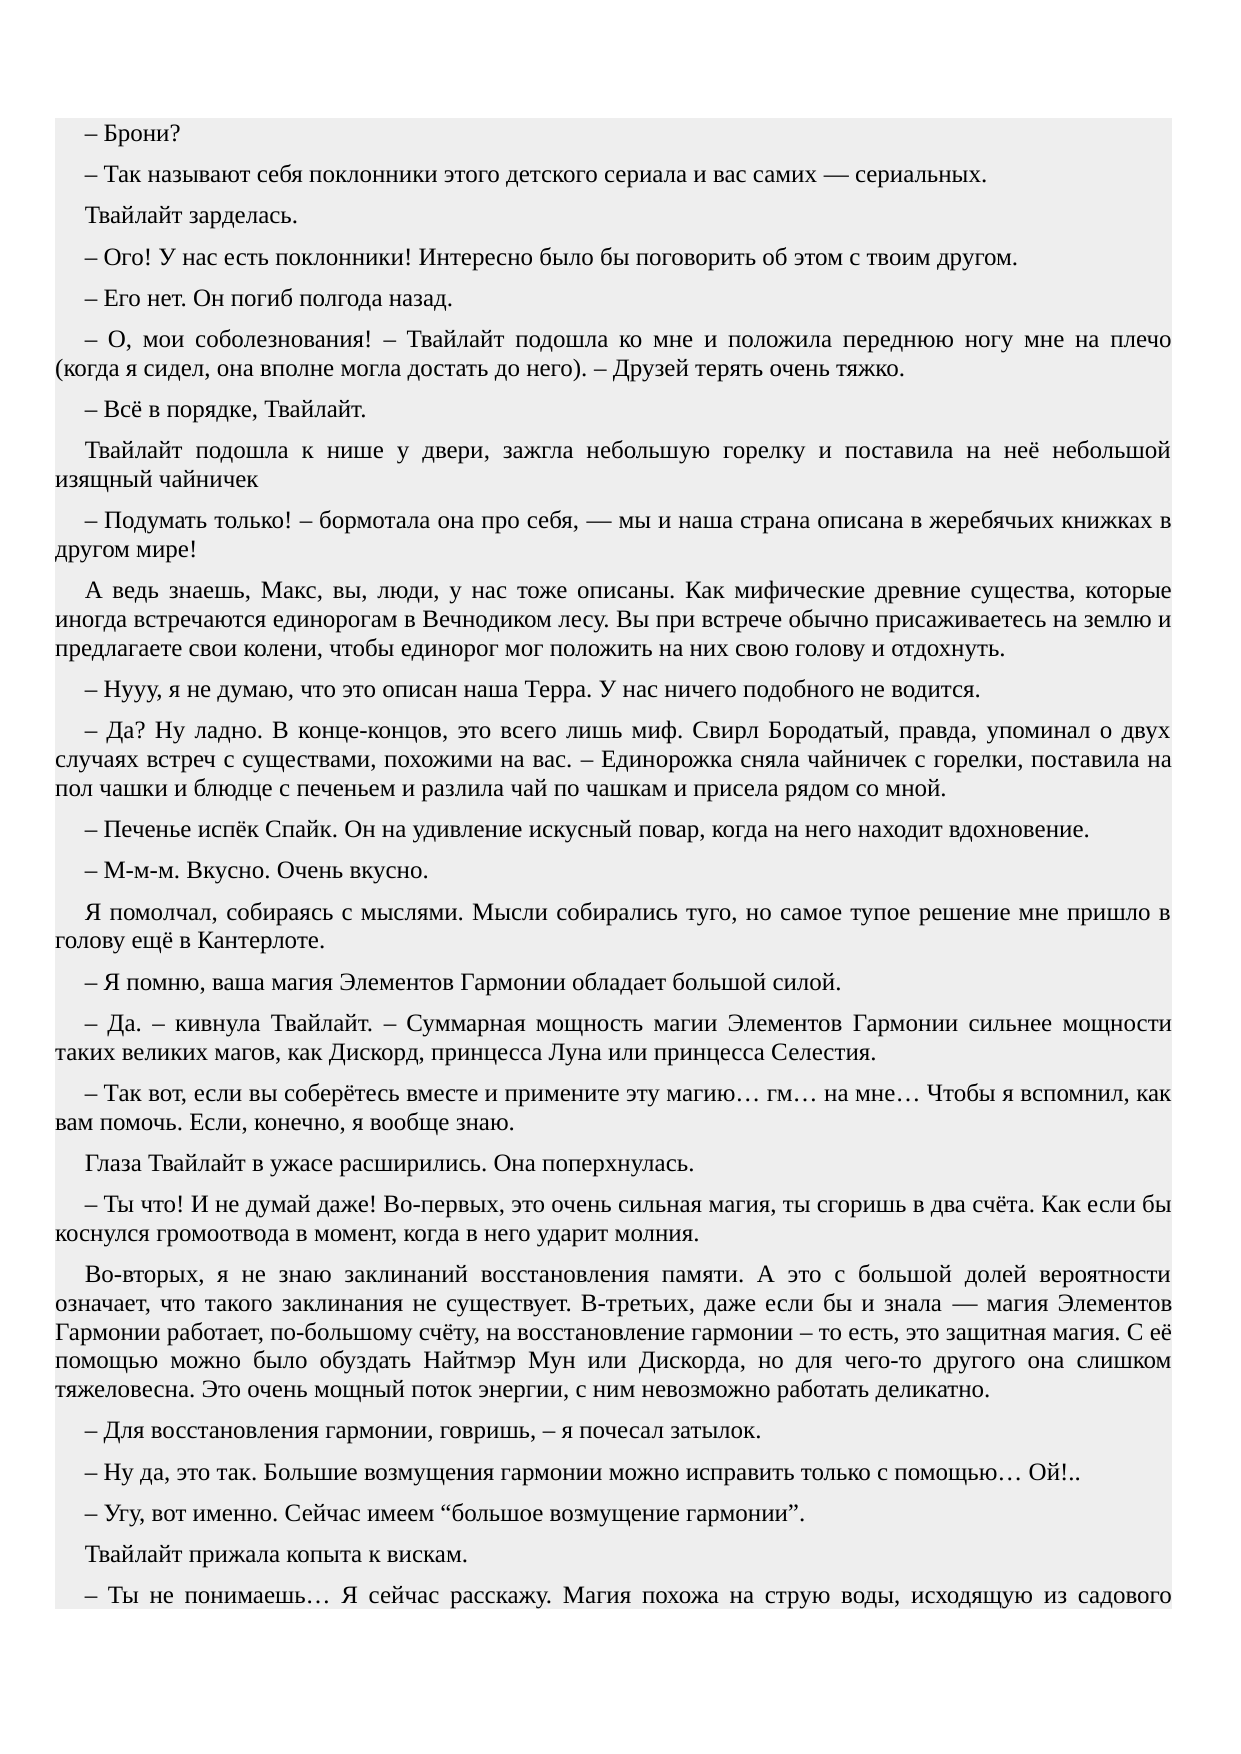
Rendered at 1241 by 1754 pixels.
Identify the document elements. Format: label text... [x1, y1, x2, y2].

text – Нууу, я не думаю, что это описан наша Терра. У нас ничего подобного не водится. [55, 674, 1172, 703]
text – Да? Ну ладно. В конце-концов, это всего лишь миф. Свирл Бородатый, правда, упоминал о двух случаях встреч с существами, похожими на вас. – Единорожка сняла чайничек с горелки, поставила на пол чашки и блюдце с печеньем и разлила чай по чашкам и присела рядом со мной. [55, 716, 1172, 802]
text – Ну да, это так. Большие возмущения гармонии можно исправить только с помощью… Ой!.. [55, 1457, 1172, 1486]
text – Угу, вот именно. Сейчас имеем “большое возмущение гармонии”. [55, 1498, 1172, 1527]
text – Ты что! И не думай даже! Во-первых, это очень сильная магия, ты сгоришь в два счёта. Как если бы коснулся громоотвода в момент, когда в него ударит молния. [55, 1189, 1172, 1247]
text Я помолчал, собираясь с мыслями. Мысли собирались туго, но самое тупое решение мне пришло в голову ещё в Кантерлоте. [55, 897, 1172, 954]
text – Брони? [55, 118, 1172, 147]
text – Для восстановления гармонии, говришь, – я почесал затылок. [55, 1416, 1172, 1444]
text Твайлайт прижала копыта к вискам. [55, 1539, 1172, 1568]
text А ведь знаешь, Макс, вы, люди, у нас тоже описаны. Как мифические древние существа, которые иногда встречаются единорогам в Вечнодиком лесу. Вы при встрече обычно присаживаетесь на землю и предлагаете свои колени, чтобы единорог мог положить на них свою голову и отдохнуть. [55, 576, 1172, 662]
text – Всё в порядке, Твайлайт. [55, 394, 1172, 423]
text – М-м-м. Вкусно. Очень вкусно. [55, 856, 1172, 884]
text – Да. – кивнула Твайлайт. – Суммарная мощность магии Элементов Гармонии сильнее мощности таких великих магов, как Дискорд, принцесса Луна или принцесса Селестия. [55, 1008, 1172, 1066]
text Глаза Твайлайт в ужасе расширились. Она поперхнулась. [55, 1148, 1172, 1177]
text Твайлайт зарделась. [55, 201, 1172, 229]
text – Так вот, если вы соберётесь вместе и примените эту магию… гм… на мне… Чтобы я вспомнил, как вам помочь. Если, конечно, я вообще знаю. [55, 1078, 1172, 1136]
text – Его нет. Он погиб полгода назад. [55, 283, 1172, 312]
text – Так называют себя поклонники этого детского сериала и вас самих — сериальных. [55, 159, 1172, 188]
text – Печенье испёк Спайк. Он на удивление искусный повар, когда на него находит вдохновение. [55, 814, 1172, 843]
text – Ого! У нас есть поклонники! Интересно было бы поговорить об этом с твоим другом. [55, 242, 1172, 271]
text – Я помню, ваша магия Элементов Гармонии обладает большой силой. [55, 967, 1172, 996]
text – О, мои соболезнования! – Твайлайт подошла ко мне и положила переднюю ногу мне на плечо (когда я сидел, она вполне могла достать до него). – Друзей терять очень тяжко. [55, 324, 1172, 382]
text – Ты не понимаешь… Я сейчас расскажу. Магия похожа на струю воды, исходящую из садового [55, 1581, 1172, 1609]
text Твайлайт подошла к нише у двери, зажгла небольшую горелку и поставила на неё небольшой изящный чайничек [55, 436, 1172, 493]
text Во-вторых, я не знаю заклинаний восстановления памяти. А это с большой долей вероятности означает, что такого заклинания не существует. В-третьих, даже если бы и знала — магия Элементов Гармонии работает, по-большому счёту, на восстановление гармонии – то есть, это защитная магия. С её помощью можно было обуздать Найтмэр Мун или Дискорда, но для чего-то другого она слишком тяжеловесна. Это очень мощный поток энергии, с ним невозможно работать деликатно. [55, 1259, 1172, 1403]
text – Подумать только! – бормотала она про себя, — мы и наша страна описана в жеребячьих книжках в другом мире! [55, 506, 1172, 563]
